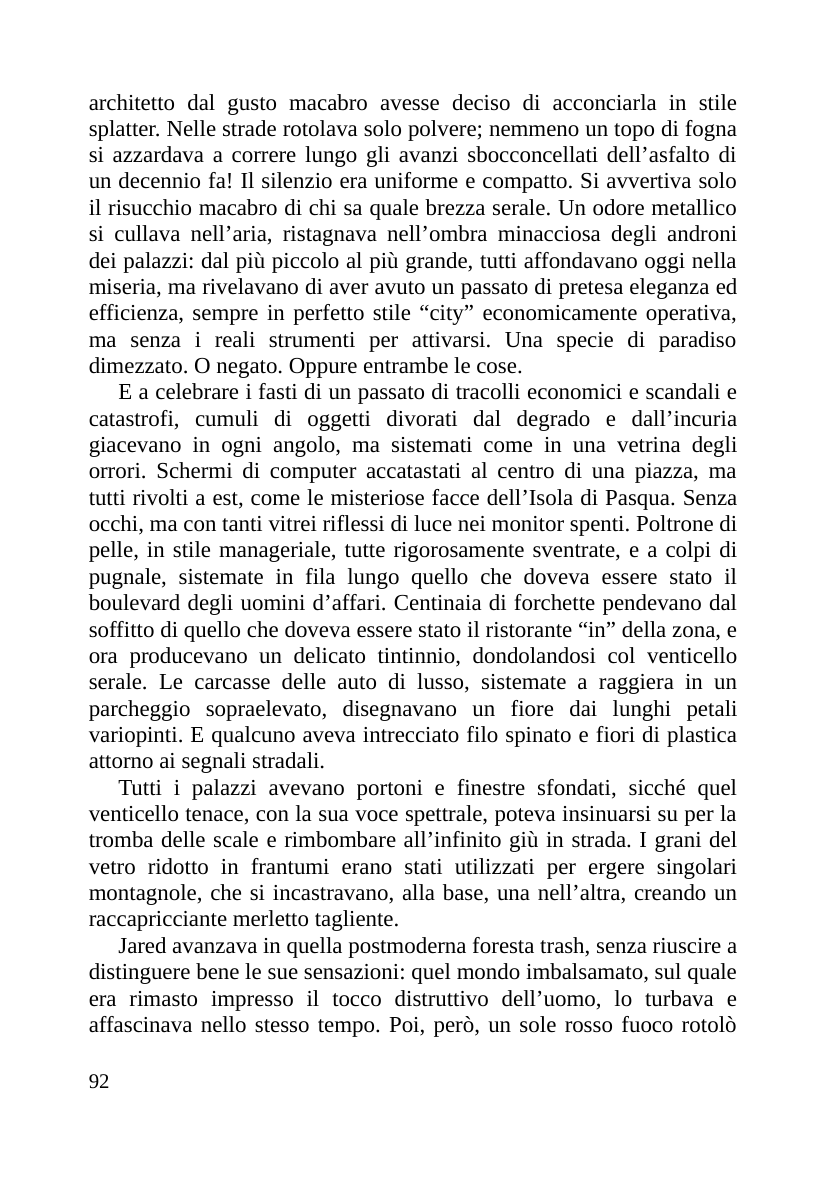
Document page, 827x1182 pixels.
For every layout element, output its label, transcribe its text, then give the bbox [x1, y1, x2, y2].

text Jared avanzava in quella postmoderna foresta trash, senza riuscire a distinguere bene le sue sensazioni: quel mondo imbalsamato, sul quale era rimasto impresso il tocco distruttivo dell’uomo, lo turbava e affascinava nello stesso tempo. Poi, però, un sole rosso fuoco rotolò [88, 932, 738, 1037]
text architetto dal gusto macabro avesse deciso di acconciarla in stile splatter. Nelle strade rotolava solo polvere; nemmeno un topo di fogna si azzardava a correre lungo gli avanzi sbocconcellati dell’asfalto di un decennio fa! Il silenzio era uniforme e compatto. Si avvertiva solo il risucchio macabro di chi sa quale brezza serale. Un odore metallico si cullava nell’aria, ristagnava nell’ombra minacciosa degli androni dei palazzi: dal più piccolo al più grande, tutti affondavano oggi nella miseria, ma rivelavano di aver avuto un passato di pretesa eleganza ed efficienza, sempre in perfetto stile “city” economicamente operativa, ma senza i reali strumenti per attivarsi. Una specie di paradiso dimezzato. O negato. Oppure entrambe le cose. [88, 88, 738, 378]
text E a celebrare i fasti di un passato di tracolli economici e scandali e catastrofi, cumuli di oggetti divorati dal degrado e dall’incuria giacevano in ogni angolo, ma sistemati come in una vetrina degli orrori. Schermi di computer accatastati al centro di una piazza, ma tutti rivolti a est, come le misteriose facce dell’Isola di Pasqua. Senza occhi, ma con tanti vitrei riflessi di luce nei monitor spenti. Poltrone di pelle, in stile manageriale, tutte rigorosamente sventrate, e a colpi di pugnale, sistemate in fila lungo quello che doveva essere stato il boulevard degli uomini d’affari. Centinaia di forchette pendevano dal soffitto di quello che doveva essere stato il ristorante “in” della zona, e ora producevano un delicato tintinnio, dondolandosi col venticello serale. Le carcasse delle auto di lusso, sistemate a raggiera in un parcheggio sopraelevato, disegnavano un fiore dai lunghi petali variopinti. E qualcuno aveva intrecciato filo spinato e fiori di plastica attorno ai segnali stradali. [88, 378, 738, 774]
text Tutti i palazzi avevano portoni e finestre sfondati, sicché quel venticello tenace, con la sua voce spettrale, poteva insinuarsi su per la tromba delle scale e rimbombare all’infinito giù in strada. I grani del vetro ridotto in frantumi erano stati utilizzati per ergere singolari montagnole, che si incastravano, alla base, una nell’altra, creando un raccapricciante merletto tagliente. [88, 774, 738, 932]
